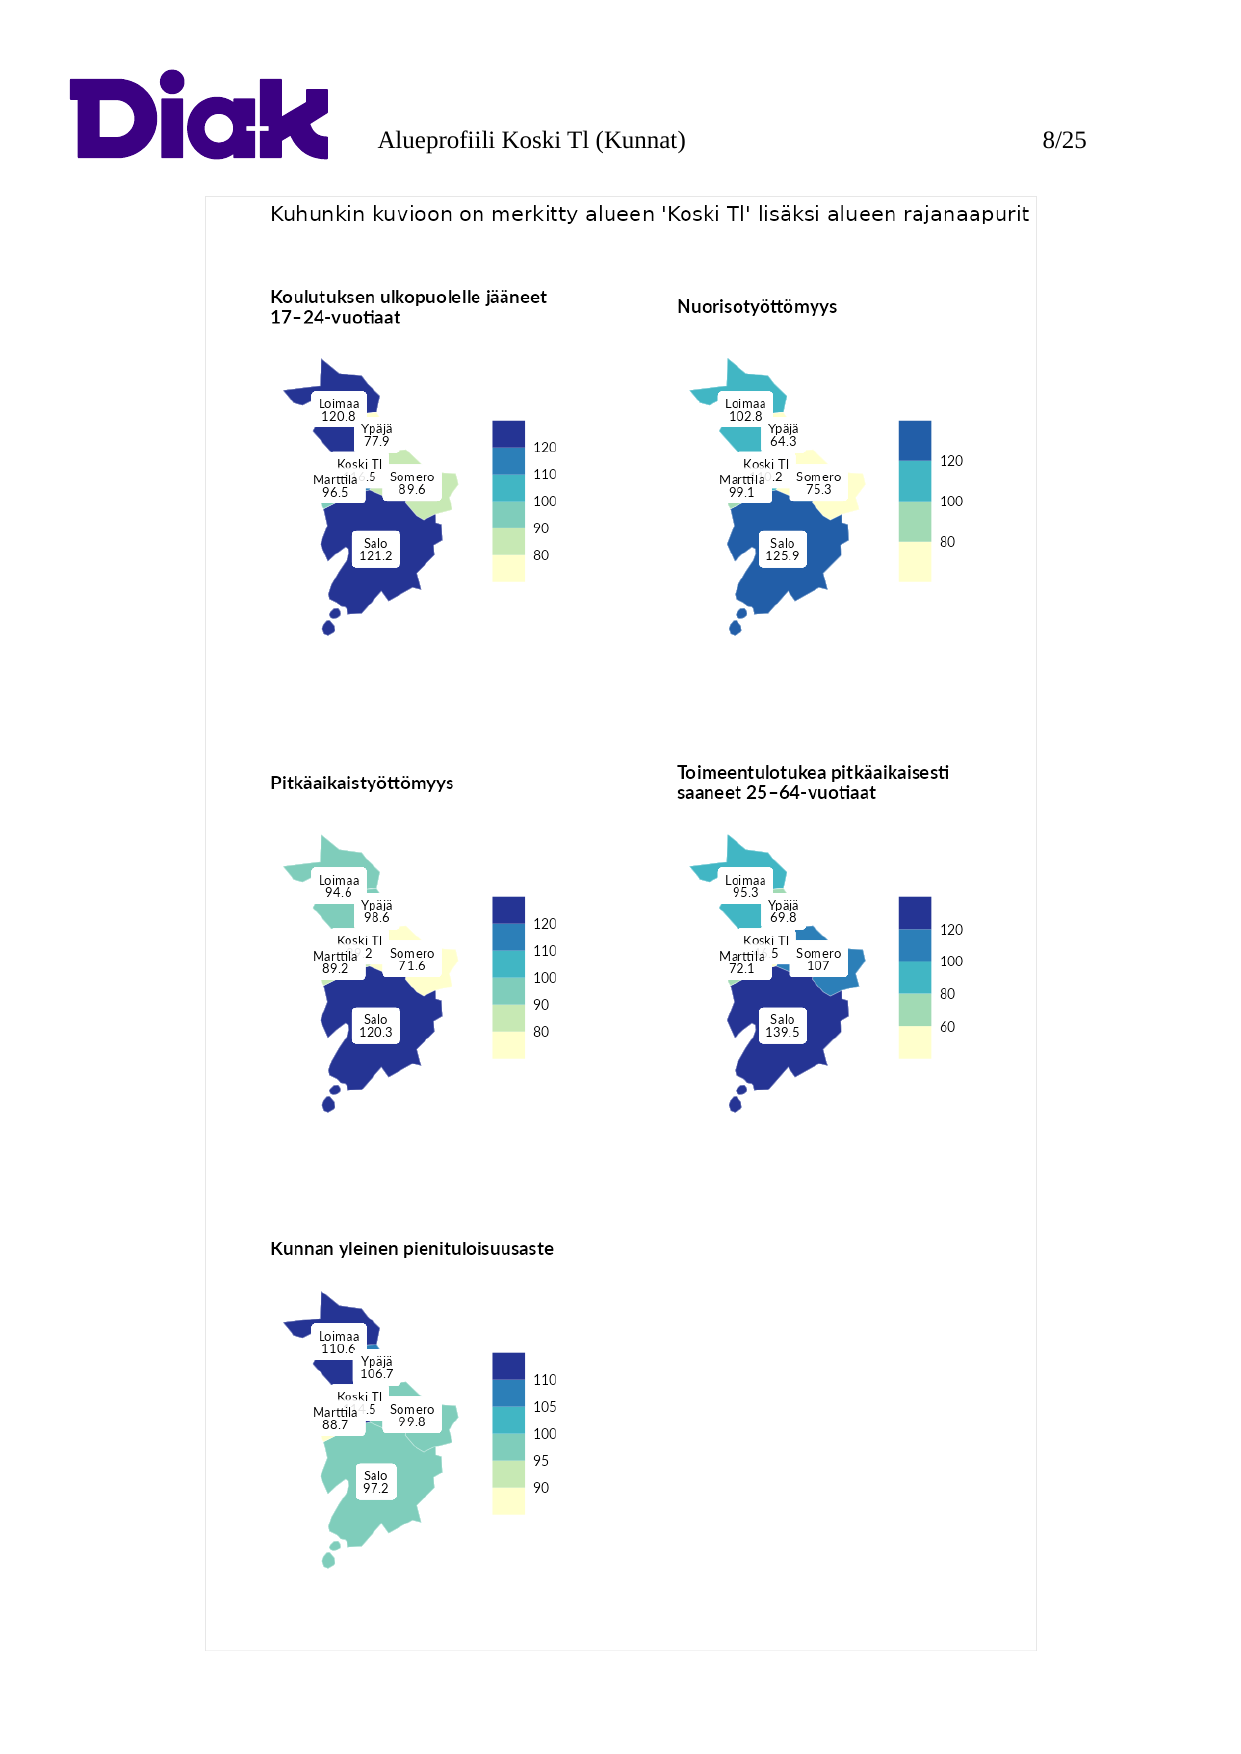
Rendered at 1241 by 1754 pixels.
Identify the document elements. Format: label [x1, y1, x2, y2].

picture [61, 196, 1179, 1651]
